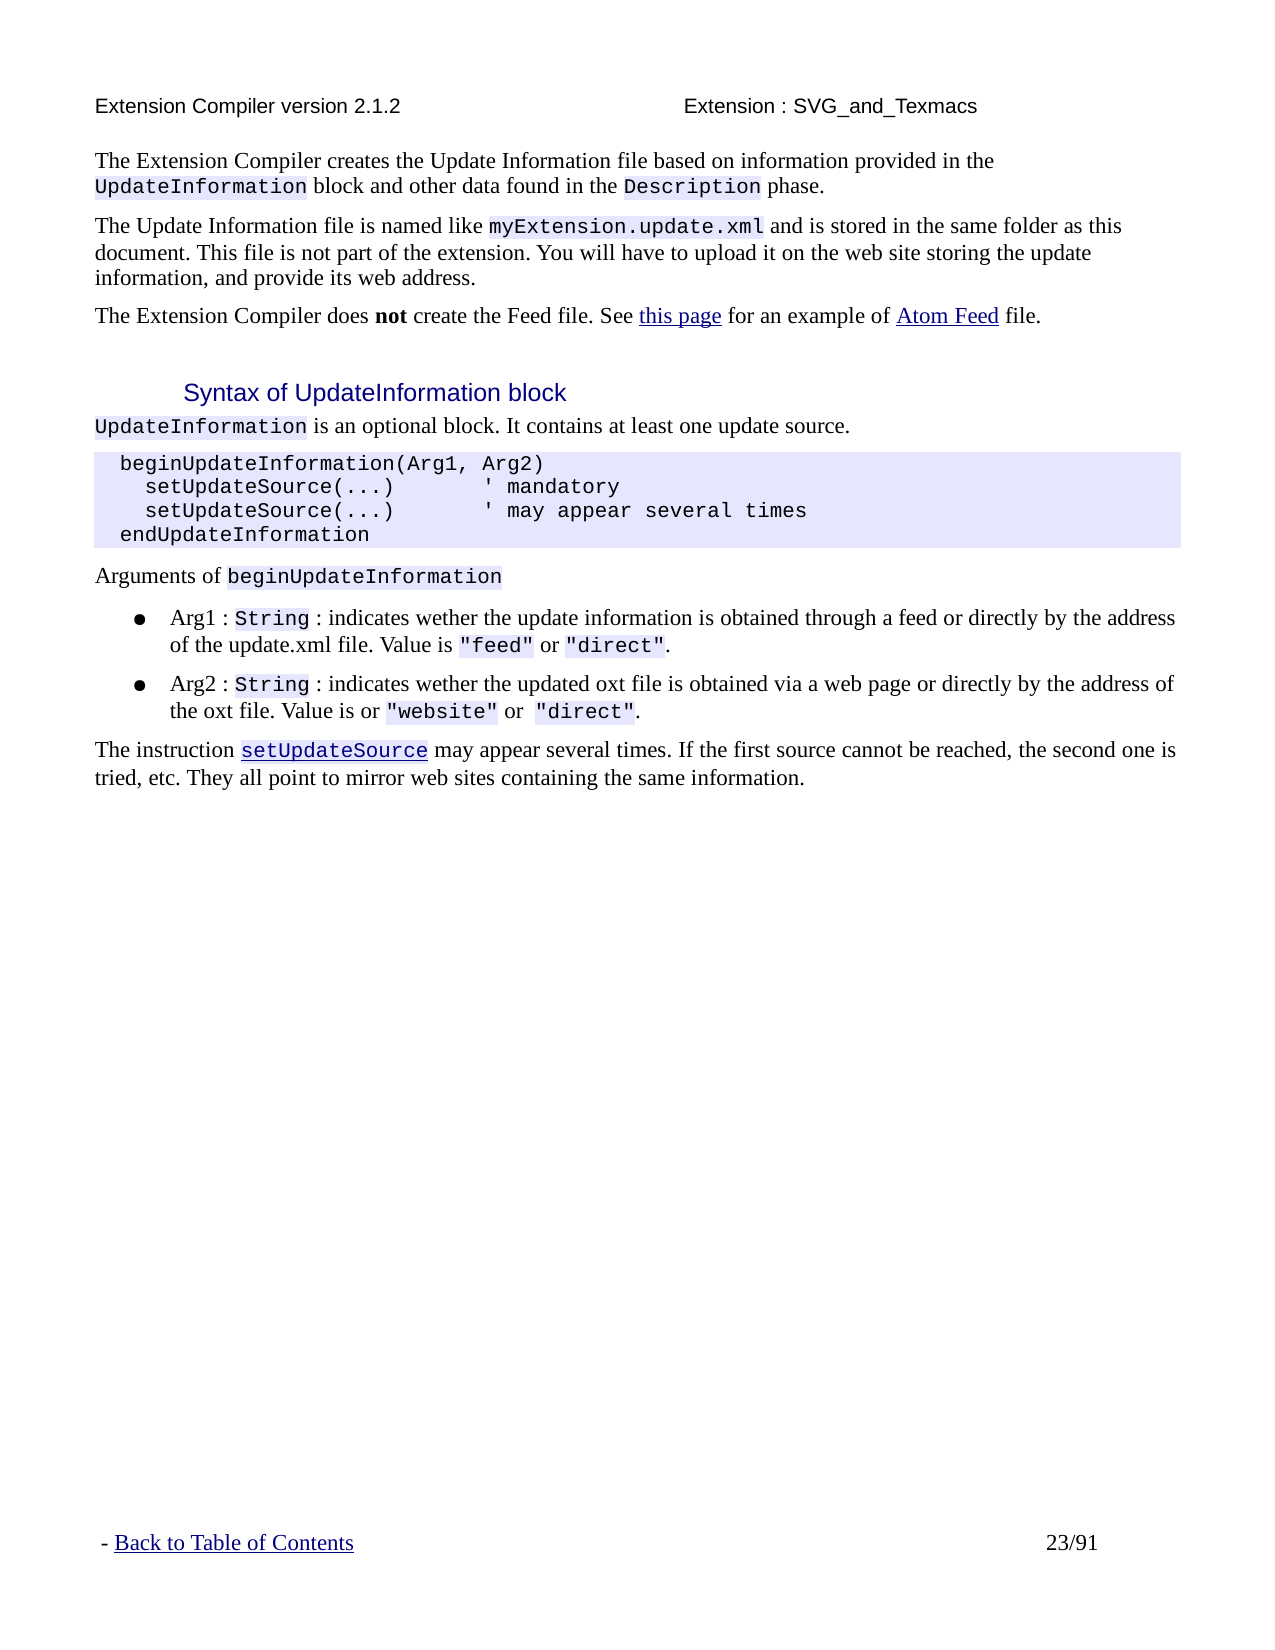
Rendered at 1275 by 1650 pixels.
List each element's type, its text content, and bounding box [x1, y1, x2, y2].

text setUpdateSource(...) ' may appear several times [94, 500, 1181, 524]
text endUpdateInformation [94, 524, 1181, 548]
text The Extension Compiler creates the Update Information file based on information provided in the UpdateInformation block and other data found in the Description phase. [94, 147, 1181, 200]
text The instruction setUpdateSource may appear several times. If the first source cannot be reached, the second one is tried, etc. They all point to mirror web sites containing the same information. [94, 737, 1181, 790]
text The Extension Compiler does not create the Feed file. See this page for an example of Atom Feed file. [94, 303, 1181, 328]
text Arguments of beginUpdateInformation [94, 563, 1181, 590]
text beginUpdateInformation(Arg1, Arg2) [94, 452, 1181, 476]
text UpdateInformation is an optional block. It contains at least one update source. [94, 413, 1181, 440]
list Arg2 : String : indicates wether the updated oxt file is obtained via a web page or directly by the address of the oxt file. Value is or "website" or "direct". [132, 671, 1181, 725]
list Arg1 : String : indicates wether the update information is obtained through a feed or directly by the address of the update.xml file. Value is "feed" or "direct". [132, 604, 1181, 658]
text setUpdateSource(...) ' mandatory [94, 476, 1181, 500]
text The Update Information file is named like myExtension.update.xml and is stored in the same folder as this document. This file is not part of the extension. You will have to upload it on the web site storing the update information, and provide its web address. [94, 212, 1181, 291]
subtitle Syntax of UpdateInformation block [183, 379, 1181, 407]
